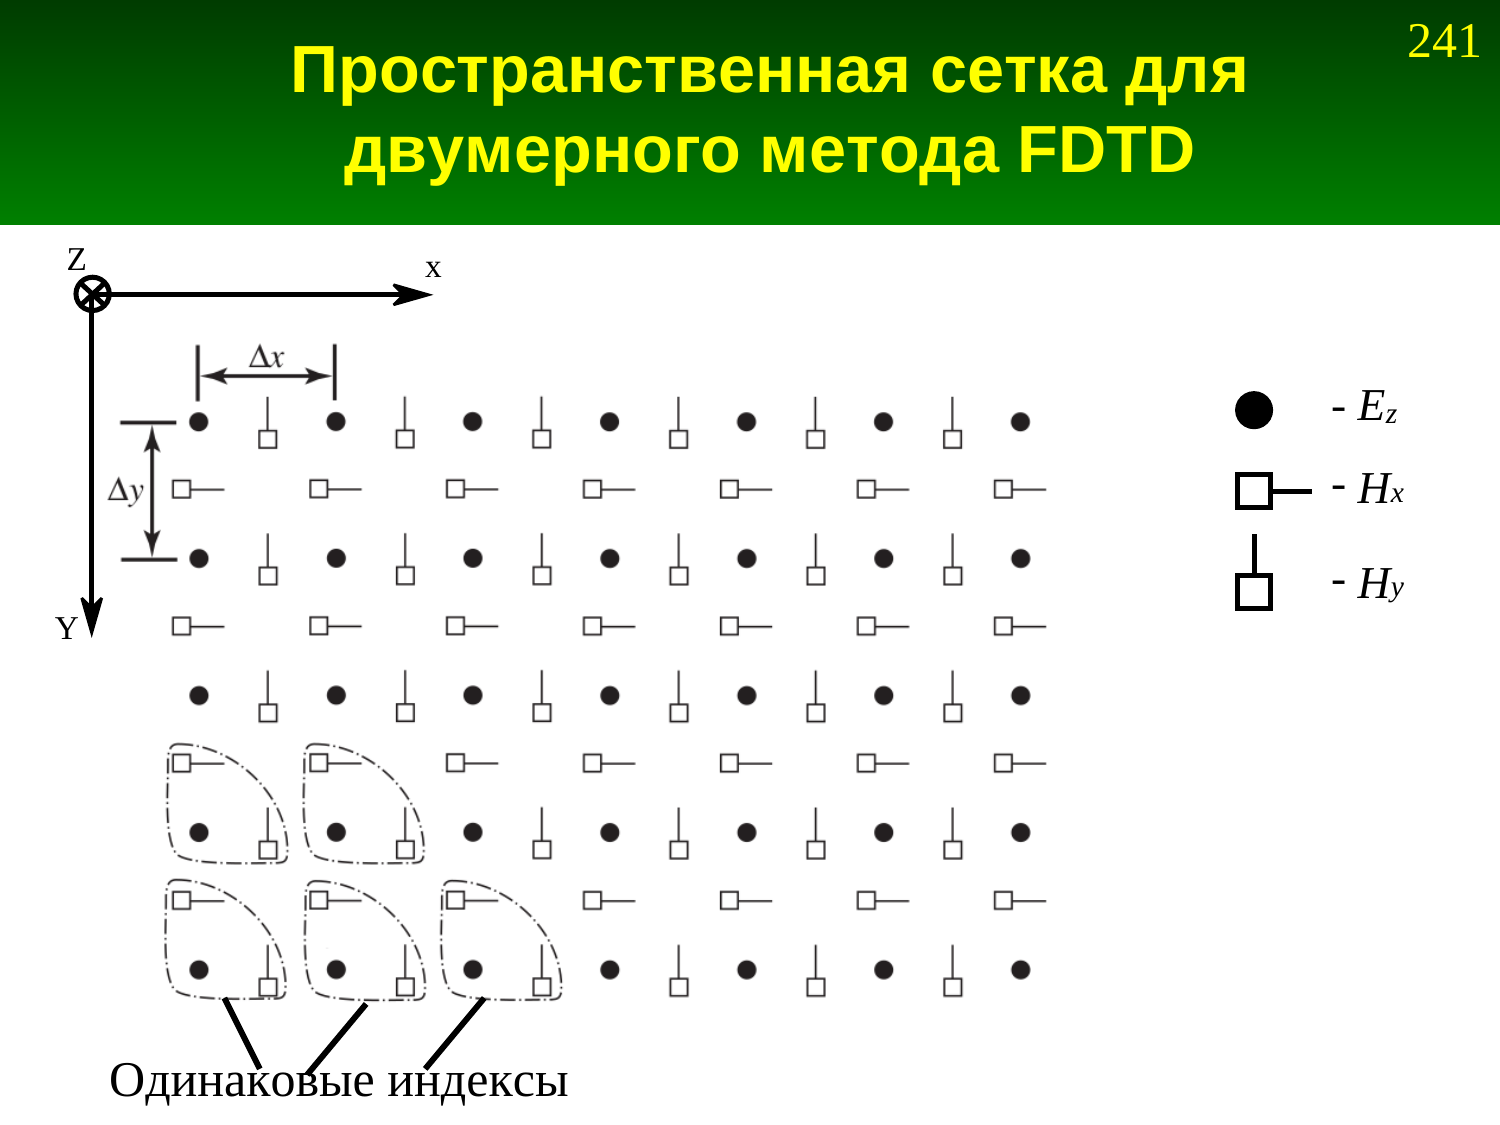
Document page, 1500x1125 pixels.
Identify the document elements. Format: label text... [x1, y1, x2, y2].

text_box Одинаковые индексы [94, 1039, 584, 1115]
title Пространственная сетка для двумерного метода FDTD [100, 7, 1441, 204]
picture [53, 248, 1063, 1013]
picture [1234, 389, 1441, 612]
